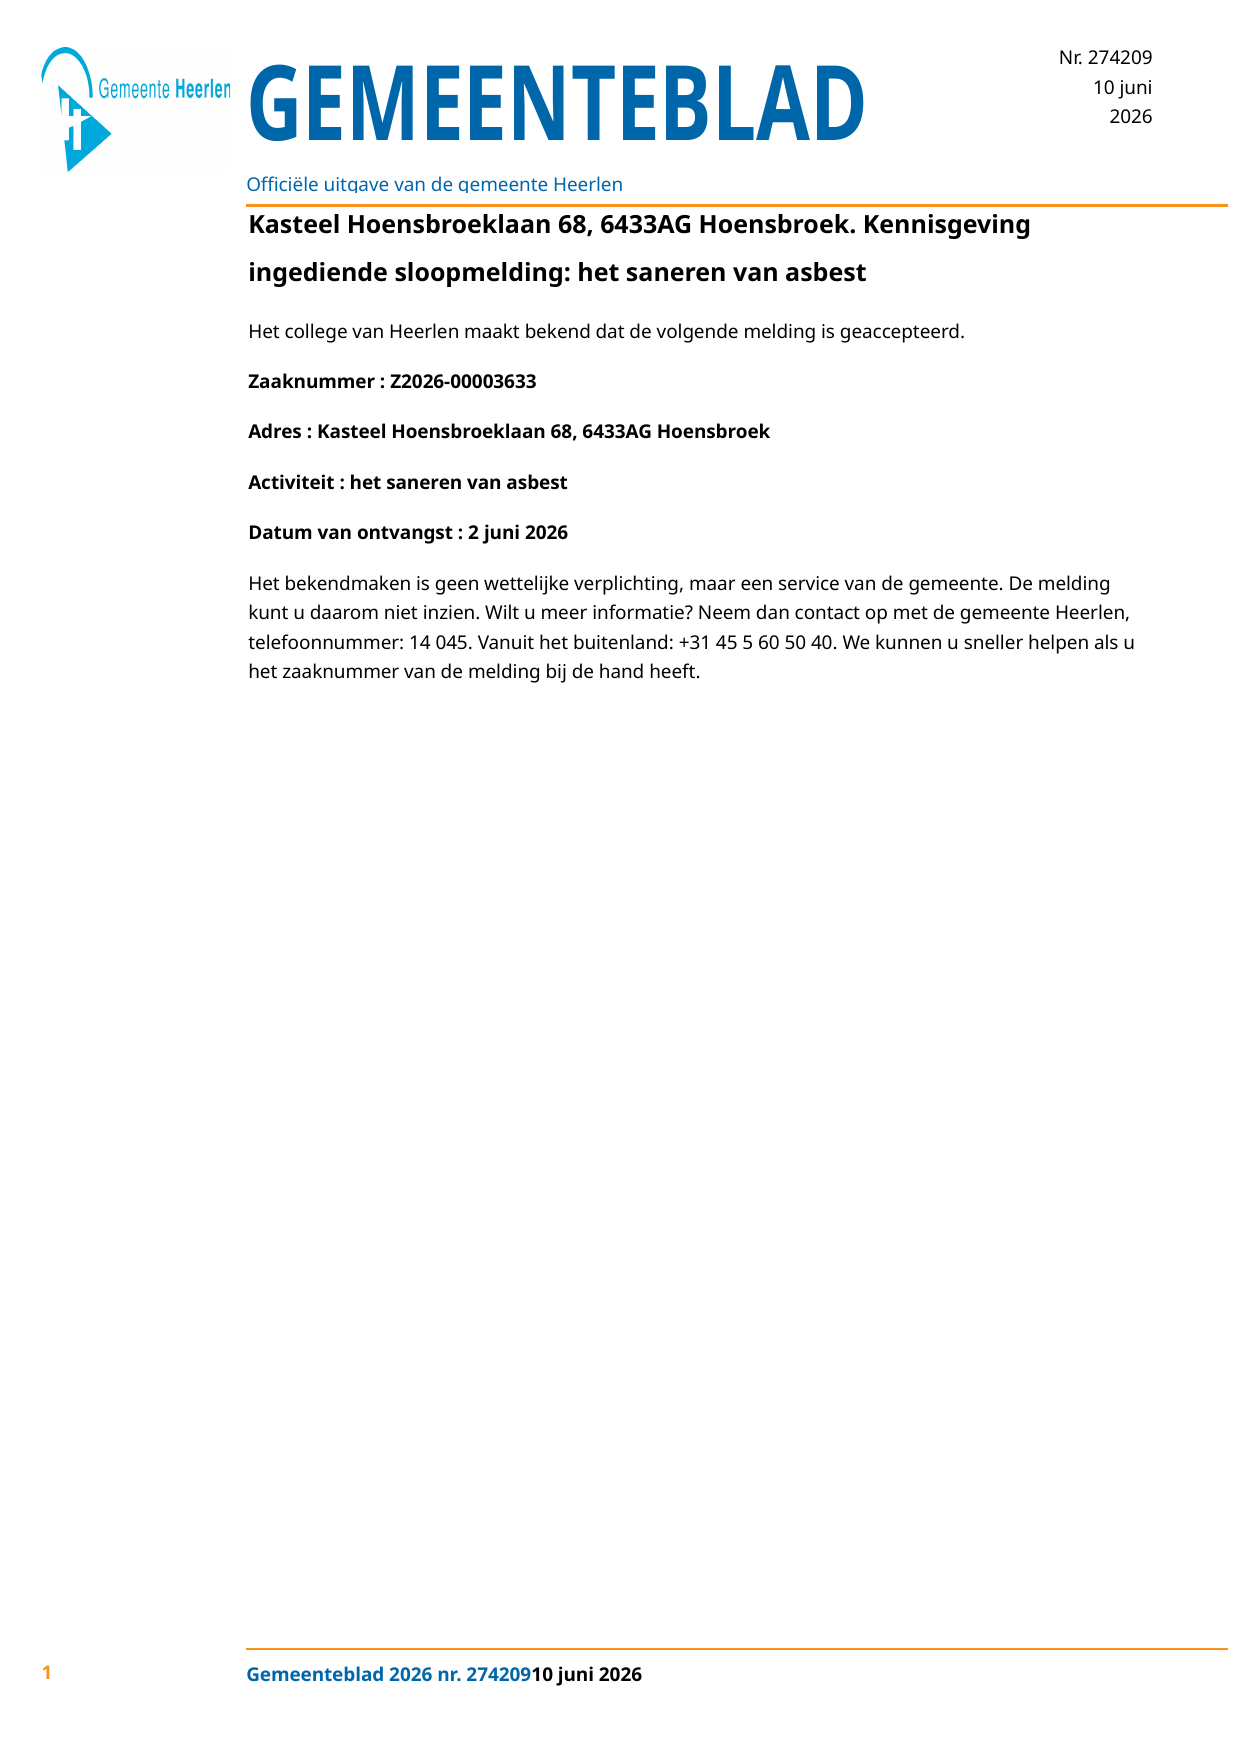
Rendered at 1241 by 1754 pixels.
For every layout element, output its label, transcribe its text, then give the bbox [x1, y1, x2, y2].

picture [41, 47, 231, 172]
text Adres : Kasteel Hoensbroeklaan 68, 6433AG Hoensbroek [248, 419, 1152, 444]
text Activiteit : het saneren van asbest [248, 469, 1152, 495]
text Het college van Heerlen maakt bekend dat de volgende melding is geaccepteerd. [248, 318, 1152, 344]
picture [41, 47, 59, 70]
text Het bekendmaken is geen wettelijke verplichting, maar een service van de gemeente. De melding kunt u daarom niet inzien. Wilt u meer informatie? Neem dan contact op met de gemeente Heerlen, telefoonnummer: 14 045. Vanuit het buitenland: +31 45 5 60 50 40. We kunnen u sneller helpen als u het zaaknummer van de melding bij de hand heeft. [248, 570, 1152, 684]
text Datum van ontvangst : 2 juni 2026 [248, 519, 1152, 545]
text Zaaknummer : Z2026-00003633 [248, 368, 1152, 394]
text Kasteel Hoensbroeklaan 68, 6433AG Hoensbroek. Kennisgeving ingediende sloopmelding: het saneren van asbest [248, 207, 1152, 288]
